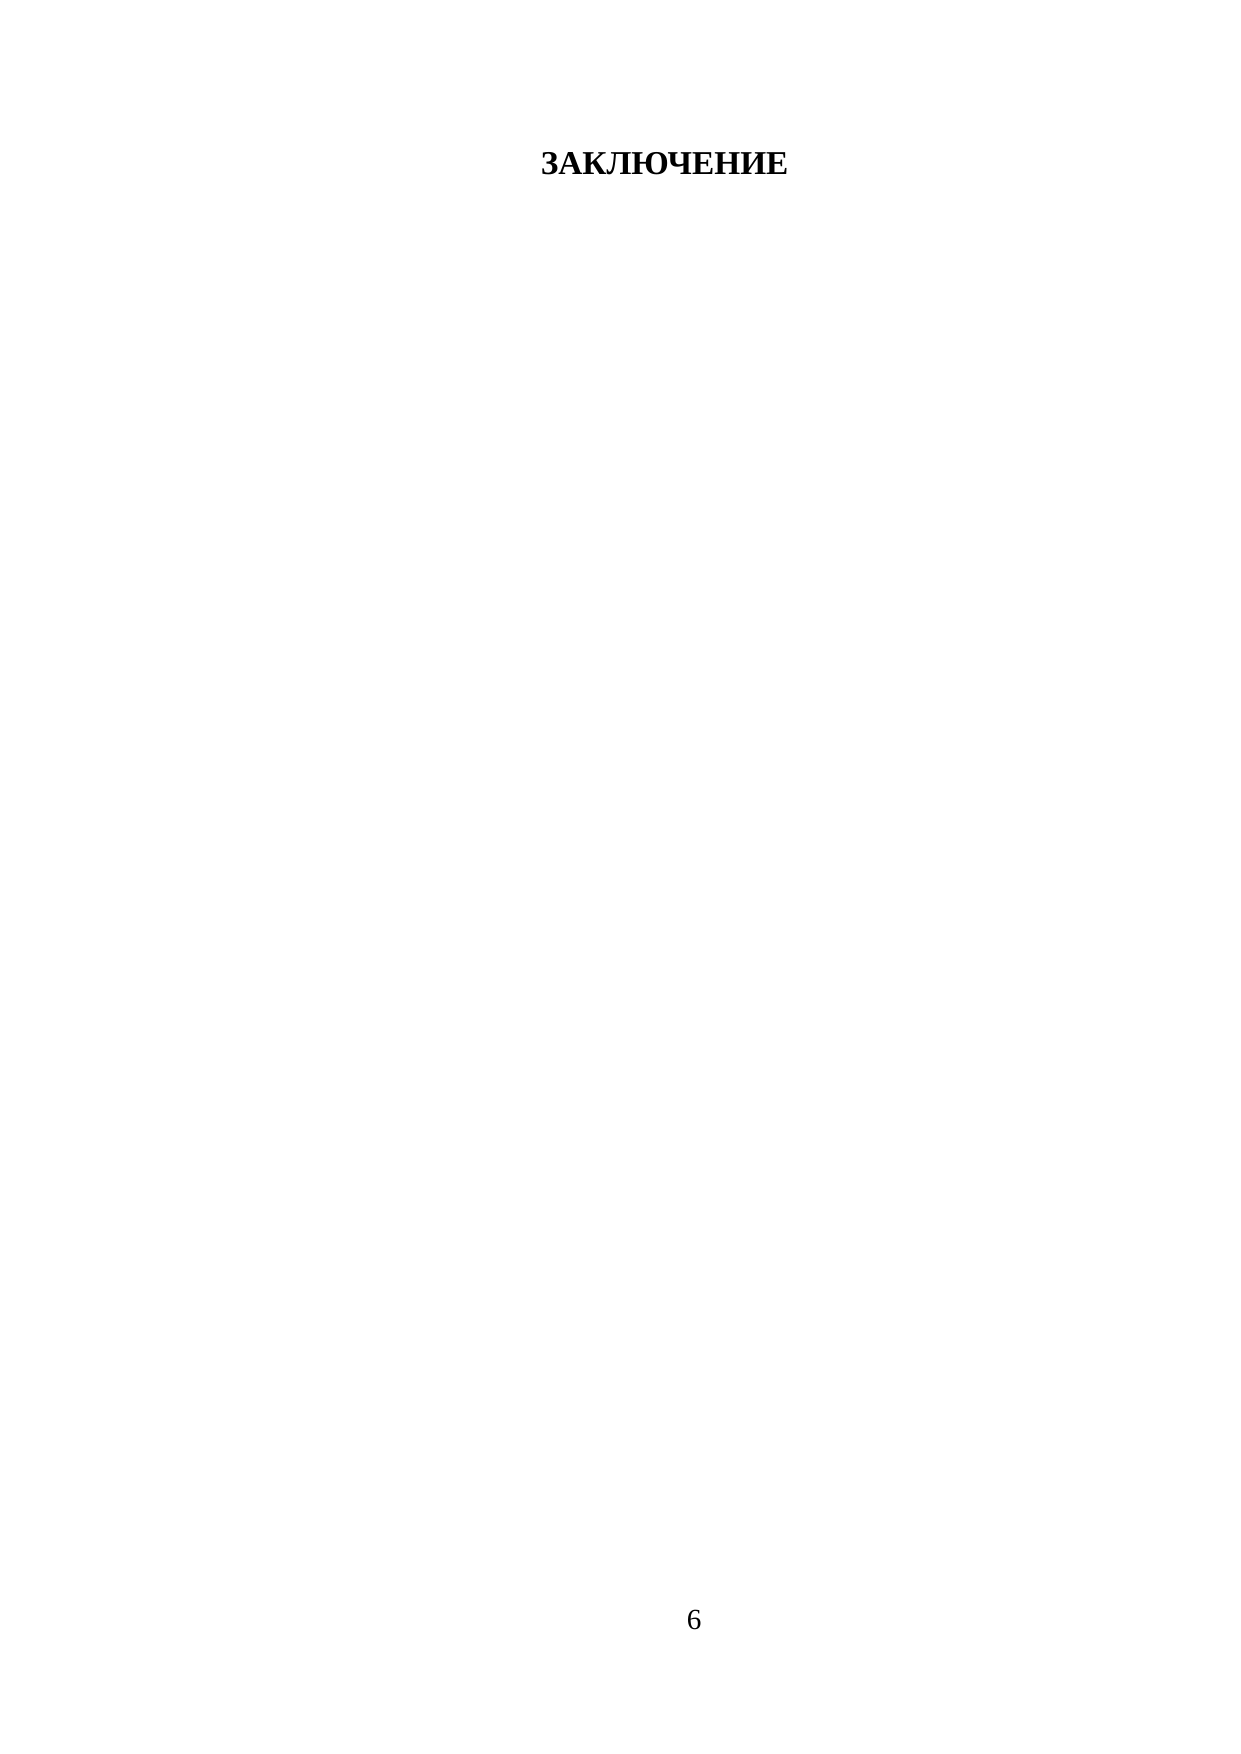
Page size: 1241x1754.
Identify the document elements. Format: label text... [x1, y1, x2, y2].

subtitle ЗАКЛЮЧЕНИЕ [177, 143, 1152, 181]
